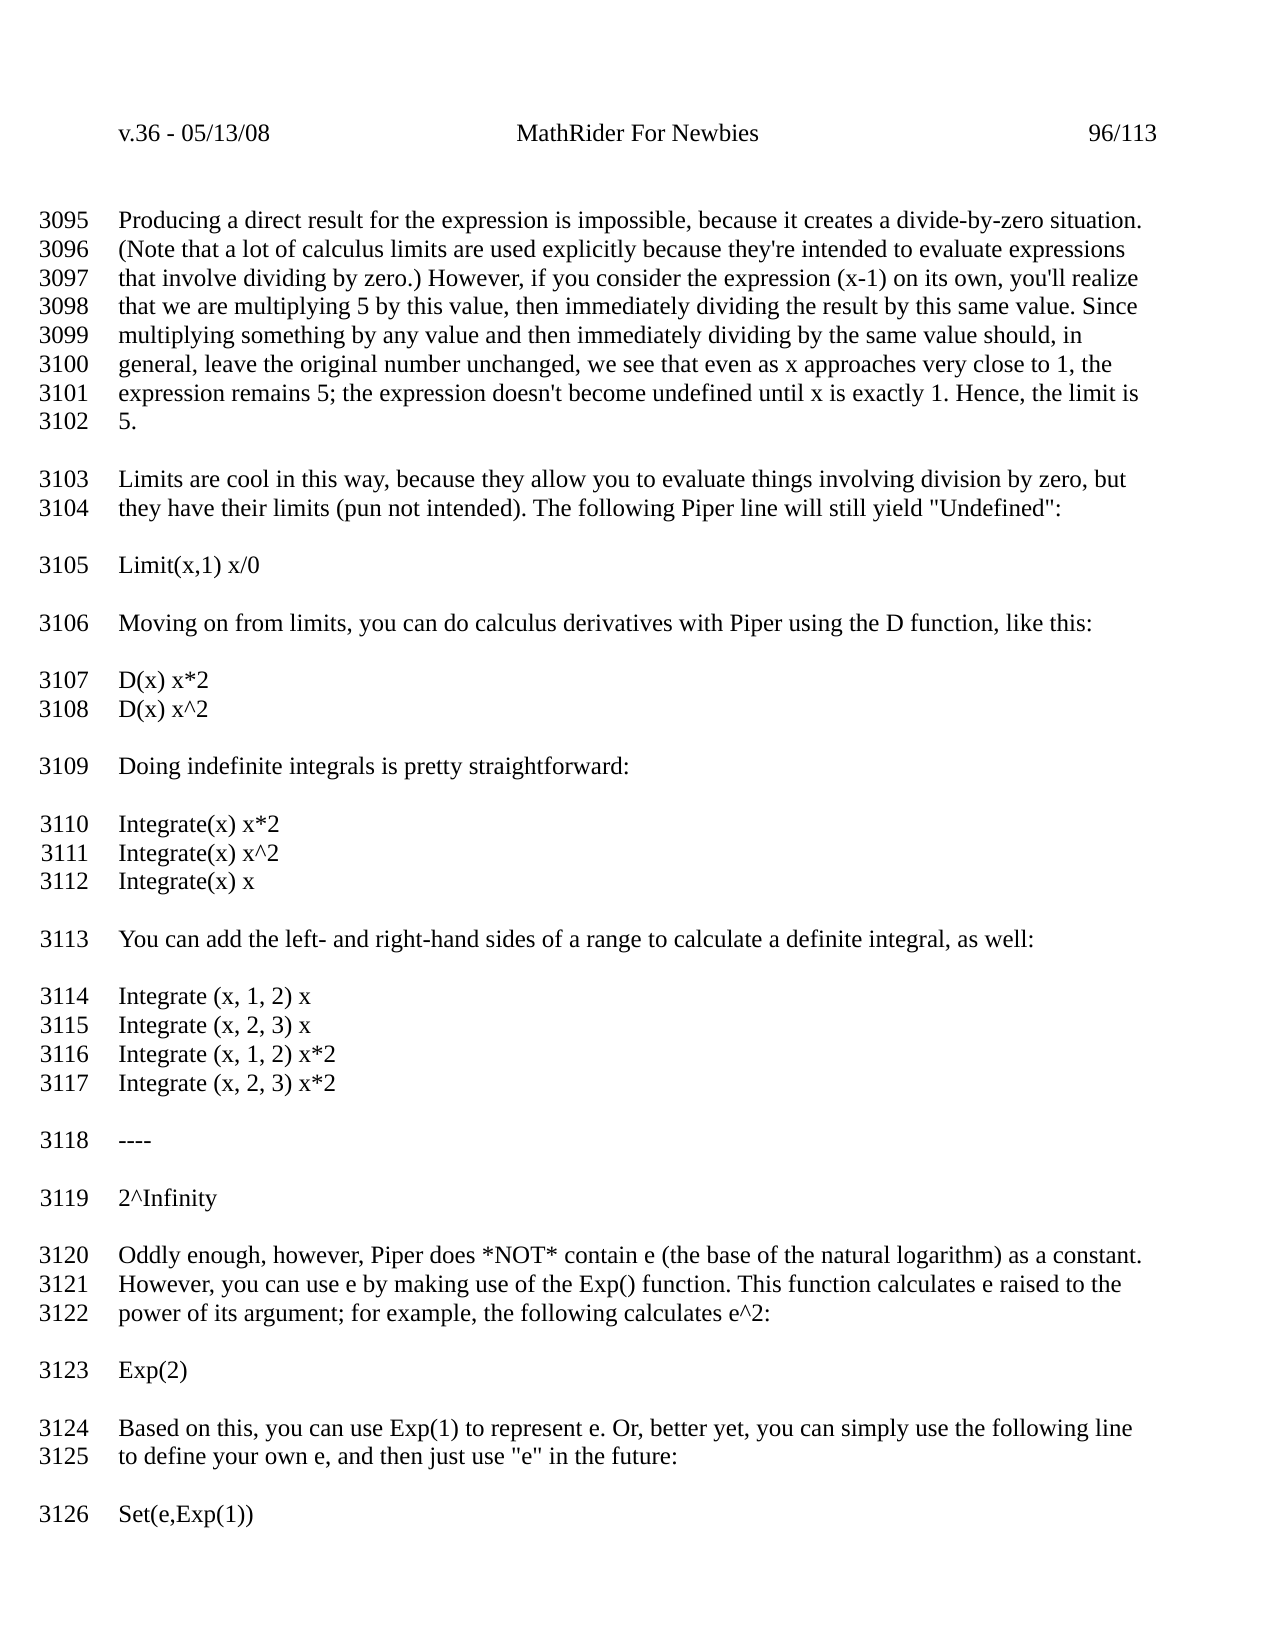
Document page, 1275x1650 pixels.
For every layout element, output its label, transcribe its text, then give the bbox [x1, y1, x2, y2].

text Integrate(x) x^2 [118, 838, 1157, 866]
text Set(e,Exp(1)) [118, 1499, 1157, 1528]
text Producing a direct result for the expression is impossible, because it creates a divide-by-zero situation. (Note that a lot of calculus limits are used explicitly because they're intended to evaluate expressions that involve dividing by zero.) However, if you consider the expression (x-1) on its own, you'll realize that we are multiplying 5 by this value, then immediately dividing the result by this same value. Since multiplying something by any value and then immediately dividing by the same value should, in general, leave the original number unchanged, we see that even as x approaches very close to 1, the expression remains 5; the expression doesn't become undefined until x is exactly 1. Hence, the limit is 5. [118, 205, 1157, 435]
text You can add the left- and right-hand sides of a range to calculate a definite integral, as well: [118, 924, 1157, 953]
text Doing indefinite integrals is pretty straightforward: [118, 751, 1157, 780]
text Based on this, you can use Exp(1) to represent e. Or, better yet, you can simply use the following line to define your own e, and then just use "e" in the future: [118, 1413, 1157, 1470]
text Integrate(x) x [118, 866, 1157, 895]
text Moving on from limits, you can do calculus derivatives with Piper using the D function, like this: [118, 608, 1157, 636]
text 2^Infinity [118, 1183, 1157, 1211]
text ---- [118, 1125, 1157, 1154]
text Integrate (x, 2, 3) x*2 [118, 1068, 1157, 1096]
text Limits are cool in this way, because they allow you to evaluate things involving division by zero, but they have their limits (pun not intended). The following Piper line will still yield "Undefined": [118, 464, 1157, 521]
text Integrate (x, 1, 2) x [118, 981, 1157, 1010]
text Limit(x,1) x/0 [118, 550, 1157, 579]
text D(x) x^2 [118, 694, 1157, 723]
text Exp(2) [118, 1355, 1157, 1384]
text Integrate (x, 2, 3) x [118, 1010, 1157, 1039]
text Integrate (x, 1, 2) x*2 [118, 1039, 1157, 1068]
text Integrate(x) x*2 [118, 809, 1157, 838]
text D(x) x*2 [118, 665, 1157, 694]
text Oddly enough, however, Piper does *NOT* contain e (the base of the natural logarithm) as a constant. However, you can use e by making use of the Exp() function. This function calculates e raised to the power of its argument; for example, the following calculates e^2: [118, 1240, 1157, 1326]
